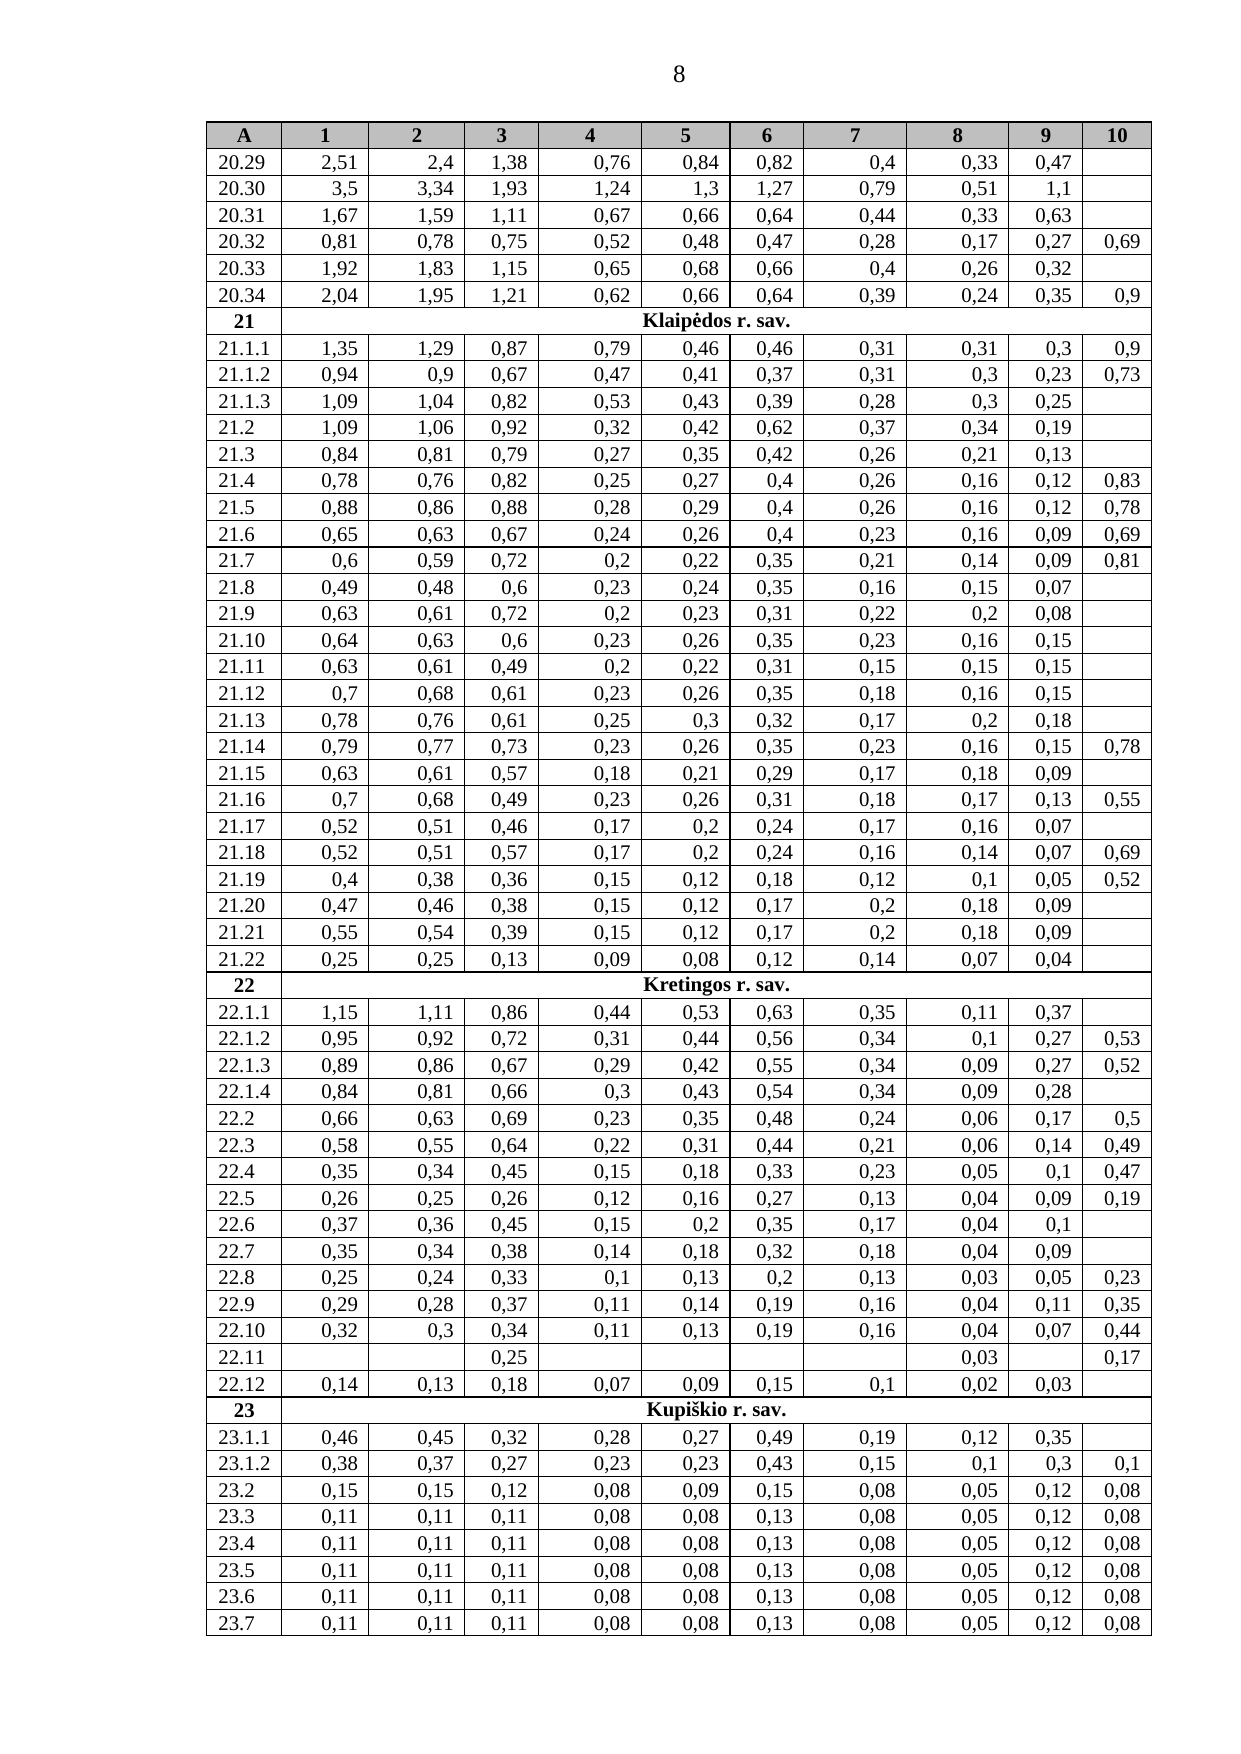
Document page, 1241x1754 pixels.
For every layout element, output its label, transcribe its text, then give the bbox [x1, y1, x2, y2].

table_cell 0,55 [1083, 786, 1151, 812]
table_cell 0,31 [539, 1026, 641, 1051]
table_cell 0,19 [1083, 1185, 1151, 1210]
table_cell 0,21 [804, 548, 906, 573]
table_cell [1083, 919, 1151, 945]
table_cell 22.1.4 [207, 1079, 281, 1104]
table_cell 0,82 [465, 468, 538, 493]
table_cell 0,12 [804, 866, 906, 892]
table_cell 0,3 [539, 1079, 641, 1104]
table_cell 0,69 [1083, 521, 1151, 546]
table_cell 0,35 [731, 548, 803, 573]
table_cell 0,09 [907, 1079, 1008, 1104]
table_cell 0,24 [731, 840, 803, 865]
table_cell 0,31 [731, 786, 803, 812]
table_cell 21.16 [207, 786, 281, 812]
table_cell 0,47 [539, 361, 641, 387]
table_cell 0,16 [907, 521, 1008, 546]
table_cell 0,08 [642, 1557, 729, 1582]
table_header 5 [642, 123, 729, 148]
table_cell 0,34 [369, 1238, 464, 1263]
table_cell 0,32 [465, 1424, 538, 1449]
table_cell 1,1 [1009, 176, 1082, 201]
table_cell 0,25 [539, 707, 641, 732]
table_cell 21.5 [207, 494, 281, 520]
table_cell 0,18 [804, 1238, 906, 1263]
table_cell 0,35 [282, 1158, 368, 1184]
table_cell 0,07 [1009, 813, 1082, 838]
table_cell 0,24 [804, 1105, 906, 1131]
table_cell 0,24 [539, 521, 641, 546]
table_cell 0,05 [907, 1504, 1008, 1529]
table_cell 0,26 [642, 627, 729, 653]
table_cell 0,08 [539, 1530, 641, 1556]
table_cell 1,04 [369, 388, 464, 413]
table_cell 0,13 [731, 1610, 803, 1635]
table_cell 0,11 [465, 1583, 538, 1609]
table_cell 0,08 [539, 1610, 641, 1635]
table_cell 0,09 [539, 946, 641, 971]
table_cell 0,78 [369, 229, 464, 254]
table_cell 0,78 [1083, 494, 1151, 520]
table_cell 0,4 [804, 255, 906, 281]
table_cell 2,4 [369, 149, 464, 174]
table_cell 1,27 [731, 176, 803, 201]
table_cell 0,15 [1009, 733, 1082, 759]
table_cell 21.11 [207, 654, 281, 679]
table_cell 0,78 [282, 468, 368, 493]
table_cell 0,59 [369, 548, 464, 573]
table_cell 0,09 [1009, 1185, 1082, 1210]
table_cell 0,55 [282, 919, 368, 945]
table_cell 0,57 [465, 840, 538, 865]
table_cell 0,72 [465, 601, 538, 626]
table_cell 0,29 [642, 494, 729, 520]
table_cell 0,05 [907, 1583, 1008, 1609]
table_cell 0,13 [731, 1504, 803, 1529]
table_cell [1083, 1079, 1151, 1104]
table_cell 0,22 [539, 1132, 641, 1157]
table_cell 0,53 [1083, 1026, 1151, 1051]
table_cell [1083, 574, 1151, 599]
table_cell 0,11 [465, 1530, 538, 1556]
table_cell 0,16 [907, 680, 1008, 706]
table_cell 0,92 [369, 1026, 464, 1051]
table_cell 0,55 [369, 1132, 464, 1157]
table_cell 0,83 [1083, 468, 1151, 493]
table_cell 0,95 [282, 1026, 368, 1051]
table_cell 0,88 [282, 494, 368, 520]
table_cell 0,47 [1009, 149, 1082, 174]
table_cell 0,15 [282, 1477, 368, 1503]
table_cell 0,49 [465, 786, 538, 812]
table_cell 0,68 [642, 255, 729, 281]
table_cell 0,16 [804, 574, 906, 599]
table_cell 1,11 [465, 202, 538, 228]
table_cell 1,38 [465, 149, 538, 174]
table_cell 0,09 [1009, 760, 1082, 785]
table_cell 0,08 [539, 1477, 641, 1503]
table_cell [1083, 946, 1151, 971]
table_cell 0,11 [369, 1583, 464, 1609]
table_cell 0,13 [1009, 786, 1082, 812]
table_cell 0,64 [731, 282, 803, 307]
table_cell 0,24 [907, 282, 1008, 307]
table_cell 0,05 [907, 1610, 1008, 1635]
table_cell 1,11 [369, 999, 464, 1024]
table_cell 0,05 [907, 1530, 1008, 1556]
table_cell [1009, 1344, 1082, 1370]
table_cell 0,72 [465, 1026, 538, 1051]
table_cell 0,86 [369, 1052, 464, 1078]
table_cell 0,33 [731, 1158, 803, 1184]
table_cell 0,15 [907, 654, 1008, 679]
table_cell 0,69 [1083, 229, 1151, 254]
table_cell 0,26 [907, 255, 1008, 281]
table_cell 0,04 [907, 1291, 1008, 1317]
table_cell 0,19 [804, 1424, 906, 1449]
table_cell [1083, 255, 1151, 281]
table_cell 0,08 [642, 1530, 729, 1556]
table_cell 0,45 [369, 1424, 464, 1449]
table_cell 0,58 [282, 1132, 368, 1157]
table_cell 0,34 [804, 1079, 906, 1104]
table_cell 0,08 [804, 1530, 906, 1556]
table_cell 0,73 [465, 733, 538, 759]
table_cell 20.29 [207, 149, 281, 174]
table_cell 0,07 [1009, 574, 1082, 599]
table_cell 0,81 [369, 441, 464, 467]
table_cell [1083, 441, 1151, 467]
table_cell 0,73 [1083, 361, 1151, 387]
table_cell 22.6 [207, 1211, 281, 1237]
table_cell 0,27 [465, 1451, 538, 1476]
table_cell 0,16 [804, 1318, 906, 1343]
table_cell 0,35 [1083, 1291, 1151, 1317]
table_cell 0,44 [804, 202, 906, 228]
table_cell 0,2 [804, 919, 906, 945]
table_cell [1083, 1211, 1151, 1237]
table_cell 21.9 [207, 601, 281, 626]
table_cell [1083, 1424, 1151, 1449]
table_cell 0,26 [804, 494, 906, 520]
table_cell 0,28 [539, 494, 641, 520]
table_cell 0,08 [1083, 1530, 1151, 1556]
table_cell [1083, 999, 1151, 1024]
table_cell 1,29 [369, 335, 464, 360]
table_cell 21.21 [207, 919, 281, 945]
table_cell 0,35 [731, 627, 803, 653]
table_cell 0,08 [1083, 1557, 1151, 1582]
table_cell 0,23 [539, 733, 641, 759]
table_cell 0,48 [731, 1105, 803, 1131]
table_cell 0,25 [539, 468, 641, 493]
table_cell 0,44 [1083, 1318, 1151, 1343]
table_cell 0,82 [465, 388, 538, 413]
table_cell 0,44 [539, 999, 641, 1024]
table_cell 0,11 [369, 1557, 464, 1582]
table_cell 0,11 [282, 1583, 368, 1609]
table_cell 0,15 [731, 1371, 803, 1396]
table_cell Kretingos r. sav. [282, 973, 1151, 998]
table_cell [1083, 680, 1151, 706]
table_cell 0,2 [731, 1265, 803, 1290]
table_cell 0,67 [465, 1052, 538, 1078]
table_cell 0,65 [282, 521, 368, 546]
table_cell 0,42 [731, 441, 803, 467]
table_cell 0,34 [369, 1158, 464, 1184]
table_cell 0,39 [731, 388, 803, 413]
table_cell [1083, 202, 1151, 228]
table_cell 0,11 [465, 1504, 538, 1529]
table_cell 0,17 [907, 229, 1008, 254]
table_cell 1,93 [465, 176, 538, 201]
table_cell 22.7 [207, 1238, 281, 1263]
table_cell 22.2 [207, 1105, 281, 1131]
table_cell 0,12 [1009, 1610, 1082, 1635]
table_cell 22 [207, 973, 281, 998]
table_cell 0,23 [539, 1105, 641, 1131]
table_cell 0,52 [1083, 866, 1151, 892]
table_cell 0,27 [539, 441, 641, 467]
table_cell 0,86 [369, 494, 464, 520]
table_cell 0,66 [642, 282, 729, 307]
table_cell 0,76 [539, 149, 641, 174]
table_cell 0,76 [369, 468, 464, 493]
table_cell 0,08 [642, 1504, 729, 1529]
table_cell 0,78 [1083, 733, 1151, 759]
table_cell 0,08 [804, 1583, 906, 1609]
table_cell 0,11 [465, 1557, 538, 1582]
table_header 10 [1083, 123, 1151, 148]
table_cell 0,32 [1009, 255, 1082, 281]
table_cell 0,25 [369, 1185, 464, 1210]
table_cell 0,31 [731, 601, 803, 626]
table_cell 0,4 [804, 149, 906, 174]
table_cell 0,22 [804, 601, 906, 626]
table_cell 22.11 [207, 1344, 281, 1370]
table_cell 0,75 [465, 229, 538, 254]
table_cell [1083, 627, 1151, 653]
table_cell 0,33 [907, 202, 1008, 228]
table_cell 0,05 [1009, 866, 1082, 892]
table_cell 0,15 [804, 1451, 906, 1476]
table_cell [1083, 1371, 1151, 1396]
table_cell 0,04 [907, 1318, 1008, 1343]
table_cell 0,08 [804, 1557, 906, 1582]
table_cell 0,25 [282, 1265, 368, 1290]
table_cell 0,52 [282, 840, 368, 865]
table_cell 0,35 [731, 733, 803, 759]
table_cell 0,13 [642, 1265, 729, 1290]
table_cell 1,24 [539, 176, 641, 201]
table_cell 0,11 [282, 1557, 368, 1582]
table_cell 22.3 [207, 1132, 281, 1157]
table_cell 0,89 [282, 1052, 368, 1078]
table_cell 0,84 [282, 441, 368, 467]
table_cell 0,35 [282, 1238, 368, 1263]
table_cell 0,94 [282, 361, 368, 387]
table_cell 0,67 [465, 361, 538, 387]
table_cell [1083, 388, 1151, 413]
table_cell 0,38 [369, 866, 464, 892]
table_cell 0,67 [465, 521, 538, 546]
table_cell [642, 1344, 729, 1370]
table_cell 0,15 [907, 574, 1008, 599]
table_cell 0,14 [642, 1291, 729, 1317]
table_cell [731, 1344, 803, 1370]
table_cell 0,12 [1009, 1583, 1082, 1609]
table_cell 0,08 [1083, 1477, 1151, 1503]
table_cell 0,27 [642, 1424, 729, 1449]
table_cell 0,09 [1009, 521, 1082, 546]
table_cell 0,07 [1009, 840, 1082, 865]
table_cell 0,49 [282, 574, 368, 599]
table_cell 0,18 [1009, 707, 1082, 732]
table_cell 1,09 [282, 388, 368, 413]
table_cell 0,32 [282, 1318, 368, 1343]
table_cell 0,16 [907, 627, 1008, 653]
table_cell 0,05 [907, 1557, 1008, 1582]
table_cell 0,68 [369, 680, 464, 706]
table_cell 0,08 [1083, 1610, 1151, 1635]
table_cell 3,34 [369, 176, 464, 201]
table_cell 0,49 [465, 654, 538, 679]
table_cell 0,12 [1009, 1530, 1082, 1556]
table_cell 0,13 [369, 1371, 464, 1396]
table_cell 23.1.2 [207, 1451, 281, 1476]
table_cell 0,18 [804, 786, 906, 812]
table_cell 0,2 [642, 840, 729, 865]
table_cell 0,08 [804, 1610, 906, 1635]
table_cell 0,08 [539, 1557, 641, 1582]
table_cell 0,38 [282, 1451, 368, 1476]
table_cell 0,14 [804, 946, 906, 971]
table_cell 0,51 [907, 176, 1008, 201]
table_cell 0,11 [282, 1610, 368, 1635]
table_cell 0,46 [282, 1424, 368, 1449]
table_cell 0,29 [731, 760, 803, 785]
table_cell 0,32 [731, 707, 803, 732]
table_cell 0,17 [804, 1211, 906, 1237]
table_cell 0,46 [465, 813, 538, 838]
table_cell 0,03 [1009, 1371, 1082, 1396]
table_header 2 [369, 123, 464, 148]
table_cell 0,14 [907, 548, 1008, 573]
table_cell 0,26 [642, 786, 729, 812]
table_header 1 [282, 123, 368, 148]
table_cell 0,4 [731, 494, 803, 520]
table_cell 0,22 [642, 548, 729, 573]
table_cell 0,08 [539, 1504, 641, 1529]
table_cell 0,47 [1083, 1158, 1151, 1184]
table_cell 21.14 [207, 733, 281, 759]
table_cell 21.17 [207, 813, 281, 838]
table_cell 23.6 [207, 1583, 281, 1609]
table_cell 0,04 [907, 1211, 1008, 1237]
table_cell 0,31 [731, 654, 803, 679]
table_cell 0,1 [804, 1371, 906, 1396]
table_cell [1083, 654, 1151, 679]
table_cell 0,76 [369, 707, 464, 732]
table_cell 0,1 [907, 866, 1008, 892]
table_cell 0,66 [465, 1079, 538, 1104]
table_cell 0,3 [369, 1318, 464, 1343]
table_cell 0,14 [539, 1238, 641, 1263]
table_cell 0,37 [369, 1451, 464, 1476]
table_cell 0,07 [907, 946, 1008, 971]
table_cell 0,21 [907, 441, 1008, 467]
table_cell 23.3 [207, 1504, 281, 1529]
table_cell 0,61 [465, 707, 538, 732]
table_cell 21.1.1 [207, 335, 281, 360]
table_cell 0,46 [642, 335, 729, 360]
table_cell 0,63 [282, 760, 368, 785]
table_cell 0,18 [642, 1238, 729, 1263]
table_cell 0,11 [369, 1610, 464, 1635]
table_cell 0,09 [907, 1052, 1008, 1078]
table_cell [1083, 601, 1151, 626]
table_cell 0,14 [1009, 1132, 1082, 1157]
table_cell 0,84 [282, 1079, 368, 1104]
table_cell 0,14 [907, 840, 1008, 865]
table_cell [282, 1344, 368, 1370]
table_cell 0,53 [539, 388, 641, 413]
table_cell 23.1.1 [207, 1424, 281, 1449]
table_cell 0,17 [539, 813, 641, 838]
table_cell 0,12 [465, 1477, 538, 1503]
table_cell 0,9 [1083, 335, 1151, 360]
table_cell 21.7 [207, 548, 281, 573]
table_cell 0,57 [465, 760, 538, 785]
table_cell 0,6 [465, 627, 538, 653]
table_cell 0,45 [465, 1211, 538, 1237]
table_cell 0,26 [642, 680, 729, 706]
table_cell 0,37 [465, 1291, 538, 1317]
table_cell 1,35 [282, 335, 368, 360]
table_cell 0,17 [804, 813, 906, 838]
table_cell 0,18 [907, 760, 1008, 785]
table_cell 0,35 [804, 999, 906, 1024]
table_cell 0,7 [282, 680, 368, 706]
table_cell 20.31 [207, 202, 281, 228]
table_cell 0,82 [731, 149, 803, 174]
table_cell 0,36 [465, 866, 538, 892]
table_cell 0,17 [731, 893, 803, 918]
table_cell 0,23 [804, 521, 906, 546]
table_cell 0,17 [1009, 1105, 1082, 1131]
table_cell 22.9 [207, 1291, 281, 1317]
table_cell 0,17 [804, 760, 906, 785]
table_cell 0,07 [539, 1371, 641, 1396]
table_cell 0,11 [282, 1530, 368, 1556]
table_cell 0,17 [731, 919, 803, 945]
table_cell 0,24 [369, 1265, 464, 1290]
table_cell 0,2 [642, 1211, 729, 1237]
table_cell 0,13 [731, 1583, 803, 1609]
table_cell 0,08 [1009, 601, 1082, 626]
table_cell 0,32 [539, 415, 641, 440]
table_cell 0,09 [1009, 1238, 1082, 1263]
table_cell 0,26 [804, 441, 906, 467]
table_cell 0,18 [907, 893, 1008, 918]
table_cell 0,29 [282, 1291, 368, 1317]
table_cell 0,65 [539, 255, 641, 281]
table_cell 0,1 [1083, 1451, 1151, 1476]
table_header 4 [539, 123, 641, 148]
table_cell 1,59 [369, 202, 464, 228]
table_cell 0,09 [642, 1371, 729, 1396]
table_cell 0,39 [465, 919, 538, 945]
table_cell 0,26 [642, 521, 729, 546]
table_cell 0,08 [1083, 1583, 1151, 1609]
table_cell 0,05 [1009, 1265, 1082, 1290]
table_cell 0,11 [369, 1530, 464, 1556]
table_cell 0,15 [539, 919, 641, 945]
table_cell 0,12 [731, 946, 803, 971]
table_cell 0,35 [731, 574, 803, 599]
table_header 3 [465, 123, 538, 148]
table_cell 0,12 [642, 866, 729, 892]
table_cell 22.1.1 [207, 999, 281, 1024]
table_cell 0,18 [804, 680, 906, 706]
table_cell 0,33 [465, 1265, 538, 1290]
table_cell 0,27 [642, 468, 729, 493]
table_cell [1083, 149, 1151, 174]
table_cell 0,13 [642, 1318, 729, 1343]
table_cell 0,25 [282, 946, 368, 971]
table_cell 0,29 [539, 1052, 641, 1078]
table_cell 3,5 [282, 176, 368, 201]
table_cell 0,46 [369, 893, 464, 918]
table_cell 0,43 [642, 388, 729, 413]
table_cell 0,31 [907, 335, 1008, 360]
table_cell [1083, 893, 1151, 918]
table_cell 0,38 [465, 1238, 538, 1263]
table_cell 0,2 [804, 893, 906, 918]
table_cell 0,64 [282, 627, 368, 653]
table_cell 0,63 [369, 627, 464, 653]
table_cell 22.8 [207, 1265, 281, 1290]
table_cell 0,39 [804, 282, 906, 307]
table_cell 0,04 [907, 1238, 1008, 1263]
table_cell 0,18 [907, 919, 1008, 945]
table_cell 21.4 [207, 468, 281, 493]
table_cell 22.10 [207, 1318, 281, 1343]
table_cell 0,13 [731, 1530, 803, 1556]
table_cell 0,15 [1009, 627, 1082, 653]
table_cell [1083, 415, 1151, 440]
table_cell 0,44 [731, 1132, 803, 1157]
table_cell 0,4 [282, 866, 368, 892]
table_cell 0,12 [1009, 468, 1082, 493]
table_cell 0,42 [642, 1052, 729, 1078]
table_cell 0,31 [642, 1132, 729, 1157]
table_cell 0,54 [731, 1079, 803, 1104]
table_cell 0,2 [539, 654, 641, 679]
table_cell 0,77 [369, 733, 464, 759]
table_cell 0,11 [539, 1291, 641, 1317]
table_cell 20.34 [207, 282, 281, 307]
table_cell 21.2 [207, 415, 281, 440]
table_cell 22.12 [207, 1371, 281, 1396]
table_cell 0,13 [465, 946, 538, 971]
table_cell [369, 1344, 464, 1370]
table_cell 0,35 [731, 1211, 803, 1237]
table_cell 0,63 [369, 521, 464, 546]
table_cell 0,25 [1009, 388, 1082, 413]
table_cell 0,23 [804, 733, 906, 759]
table_cell 0,61 [369, 654, 464, 679]
table_cell 0,52 [1083, 1052, 1151, 1078]
table_cell 21 [207, 308, 281, 334]
table_cell 0,15 [539, 866, 641, 892]
table_cell 0,69 [465, 1105, 538, 1131]
table_cell 0,42 [642, 415, 729, 440]
table_cell 0,08 [539, 1583, 641, 1609]
table_cell 0,13 [804, 1185, 906, 1210]
table_cell 0,38 [465, 893, 538, 918]
table_cell 2,51 [282, 149, 368, 174]
table_cell 0,15 [1009, 654, 1082, 679]
table_cell 0,27 [1009, 1026, 1082, 1051]
table_cell 0,34 [465, 1318, 538, 1343]
table_cell 21.1.2 [207, 361, 281, 387]
table_cell 0,16 [804, 1291, 906, 1317]
table_cell 0,52 [282, 813, 368, 838]
table_cell 1,06 [369, 415, 464, 440]
table_cell 0,17 [1083, 1344, 1151, 1370]
table_cell 0,16 [907, 733, 1008, 759]
table_cell 21.15 [207, 760, 281, 785]
table_cell 0,53 [642, 999, 729, 1024]
table_header 6 [731, 123, 803, 148]
table_cell 0,23 [539, 680, 641, 706]
table_header 7 [804, 123, 906, 148]
table_cell 0,27 [731, 1185, 803, 1210]
table_cell 0,25 [465, 1344, 538, 1370]
table_cell 0,37 [1009, 999, 1082, 1024]
table_cell 0,43 [642, 1079, 729, 1104]
table_cell 0,08 [642, 1610, 729, 1635]
table_cell 0,16 [804, 840, 906, 865]
table_cell 21.18 [207, 840, 281, 865]
table_cell 23.4 [207, 1530, 281, 1556]
table_cell 21.12 [207, 680, 281, 706]
table_cell 0,37 [282, 1211, 368, 1237]
table_cell 0,3 [642, 707, 729, 732]
table_cell 0,69 [1083, 840, 1151, 865]
table_cell 0,21 [804, 1132, 906, 1157]
table_cell [1083, 1238, 1151, 1263]
table_cell 0,13 [731, 1557, 803, 1582]
table_cell 0,47 [731, 229, 803, 254]
table_cell 21.19 [207, 866, 281, 892]
table_cell 0,37 [804, 415, 906, 440]
table_cell 0,17 [804, 707, 906, 732]
table_cell 1,15 [282, 999, 368, 1024]
table_cell 0,11 [1009, 1291, 1082, 1317]
table_cell 1,92 [282, 255, 368, 281]
table_cell 0,61 [369, 760, 464, 785]
table_cell 0,08 [1083, 1504, 1151, 1529]
table_cell 0,63 [282, 601, 368, 626]
table_cell 0,12 [539, 1185, 641, 1210]
table_cell 0,2 [907, 601, 1008, 626]
table_cell 0,26 [282, 1185, 368, 1210]
table_cell 0,23 [642, 1451, 729, 1476]
table_cell 23.7 [207, 1610, 281, 1635]
table_cell 0,31 [804, 361, 906, 387]
table_cell 0,34 [804, 1052, 906, 1078]
table_cell [1083, 813, 1151, 838]
table_cell 0,51 [369, 813, 464, 838]
table_cell 0,22 [642, 654, 729, 679]
table_cell 0,08 [642, 1583, 729, 1609]
table_cell 0,63 [369, 1105, 464, 1131]
table_cell 0,15 [1009, 680, 1082, 706]
table_cell 0,28 [539, 1424, 641, 1449]
table_cell [1083, 760, 1151, 785]
table_cell 0,28 [369, 1291, 464, 1317]
table_cell 0,24 [731, 813, 803, 838]
table_cell 22.4 [207, 1158, 281, 1184]
table_cell 0,12 [1009, 1477, 1082, 1503]
table_cell 0,16 [642, 1185, 729, 1210]
table_cell 0,11 [282, 1504, 368, 1529]
table_cell 0,86 [465, 999, 538, 1024]
table_cell 0,23 [642, 601, 729, 626]
table_cell 0,48 [642, 229, 729, 254]
table_cell 0,61 [369, 601, 464, 626]
table_cell 23 [207, 1398, 281, 1423]
table_cell 0,13 [804, 1265, 906, 1290]
table_cell [804, 1344, 906, 1370]
table_cell 21.10 [207, 627, 281, 653]
table_cell 1,95 [369, 282, 464, 307]
table_cell 0,63 [282, 654, 368, 679]
table_cell 0,11 [369, 1504, 464, 1529]
table_cell 0,9 [369, 361, 464, 387]
table_cell 0,44 [642, 1026, 729, 1051]
table_cell 0,48 [369, 574, 464, 599]
table_cell 0,12 [1009, 494, 1082, 520]
table_cell 0,26 [804, 468, 906, 493]
table_cell 0,35 [642, 1105, 729, 1131]
table_cell 0,06 [907, 1132, 1008, 1157]
table_cell 0,64 [731, 202, 803, 228]
table_cell 0,16 [907, 494, 1008, 520]
table_cell 0,26 [642, 733, 729, 759]
table_cell 0,23 [804, 1158, 906, 1184]
table_header 8 [907, 123, 1008, 148]
table_cell 0,66 [731, 255, 803, 281]
table_cell 0,79 [465, 441, 538, 467]
table_cell 2,04 [282, 282, 368, 307]
table_cell 0,19 [731, 1291, 803, 1317]
table_cell 0,07 [1009, 1318, 1082, 1343]
table_cell 22.5 [207, 1185, 281, 1210]
table_cell 0,28 [1009, 1079, 1082, 1104]
table_cell 0,23 [804, 627, 906, 653]
table_cell 0,34 [907, 415, 1008, 440]
table_cell [1083, 176, 1151, 201]
table_cell 0,45 [465, 1158, 538, 1184]
table_cell 0,5 [1083, 1105, 1151, 1131]
table_cell 0,12 [1009, 1557, 1082, 1582]
table_cell 0,34 [804, 1026, 906, 1051]
table_cell 0,27 [1009, 1052, 1082, 1078]
table_cell 0,7 [282, 786, 368, 812]
table_cell 0,11 [907, 999, 1008, 1024]
table_cell 0,23 [539, 627, 641, 653]
table_cell 0,47 [282, 893, 368, 918]
table_cell 21.20 [207, 893, 281, 918]
table_cell 0,32 [731, 1238, 803, 1263]
table_cell 0,9 [1083, 282, 1151, 307]
table_cell 0,4 [731, 521, 803, 546]
table_cell 0,3 [907, 388, 1008, 413]
table_cell 0,21 [642, 760, 729, 785]
table_cell 0,81 [282, 229, 368, 254]
table_cell 22.1.3 [207, 1052, 281, 1078]
table_cell 23.5 [207, 1557, 281, 1582]
table_cell 0,79 [804, 176, 906, 201]
table_cell 0,09 [1009, 919, 1082, 945]
table_cell 0,28 [804, 388, 906, 413]
table_cell 0,15 [539, 1211, 641, 1237]
table_cell 0,63 [731, 999, 803, 1024]
table_cell 0,2 [907, 707, 1008, 732]
table_cell 0,56 [731, 1026, 803, 1051]
table_cell 0,41 [642, 361, 729, 387]
table_cell 0,15 [539, 893, 641, 918]
table_cell 0,87 [465, 335, 538, 360]
table_cell 0,88 [465, 494, 538, 520]
table_cell 0,11 [465, 1610, 538, 1635]
table_cell 0,1 [1009, 1158, 1082, 1184]
table_cell Kupiškio r. sav. [282, 1398, 1151, 1423]
table_cell 0,03 [907, 1344, 1008, 1370]
table_cell [539, 1344, 641, 1370]
table_cell 0,23 [539, 1451, 641, 1476]
table_cell 0,35 [1009, 1424, 1082, 1449]
table_cell 0,66 [642, 202, 729, 228]
table_cell 0,79 [539, 335, 641, 360]
table_cell 0,67 [539, 202, 641, 228]
table_cell 0,66 [282, 1105, 368, 1131]
table_cell 1,09 [282, 415, 368, 440]
table_cell 0,52 [539, 229, 641, 254]
table_cell 0,62 [539, 282, 641, 307]
table_cell 0,92 [465, 415, 538, 440]
table_cell 0,26 [465, 1185, 538, 1210]
table_cell 22.1.2 [207, 1026, 281, 1051]
table_cell 0,28 [804, 229, 906, 254]
table_cell 0,17 [539, 840, 641, 865]
table_cell 21.1.3 [207, 388, 281, 413]
table_cell 0,08 [642, 946, 729, 971]
table_cell 0,19 [731, 1318, 803, 1343]
table_cell 0,18 [731, 866, 803, 892]
table_cell 0,16 [907, 813, 1008, 838]
table_cell 0,09 [1009, 548, 1082, 573]
table_cell 0,17 [907, 786, 1008, 812]
table_cell 0,1 [907, 1451, 1008, 1476]
table_cell 0,08 [804, 1504, 906, 1529]
table_cell 0,84 [642, 149, 729, 174]
table_cell 0,3 [1009, 335, 1082, 360]
table_cell 0,6 [465, 574, 538, 599]
table_cell 0,14 [282, 1371, 368, 1396]
table_cell 20.32 [207, 229, 281, 254]
table_cell 0,11 [539, 1318, 641, 1343]
table_cell 0,02 [907, 1371, 1008, 1396]
table_cell 0,15 [731, 1477, 803, 1503]
table_cell 0,79 [282, 733, 368, 759]
table_cell 0,23 [1083, 1265, 1151, 1290]
table_cell 0,23 [1009, 361, 1082, 387]
table_cell 0,05 [907, 1477, 1008, 1503]
table_cell 21.22 [207, 946, 281, 971]
table_cell 0,18 [539, 760, 641, 785]
table_cell 0,09 [642, 1477, 729, 1503]
table_cell 0,12 [907, 1424, 1008, 1449]
table_cell 0,4 [731, 468, 803, 493]
table_cell 0,25 [369, 946, 464, 971]
table_cell 1,15 [465, 255, 538, 281]
table_cell 0,55 [731, 1052, 803, 1078]
table_cell 0,81 [369, 1079, 464, 1104]
table_cell 0,31 [804, 335, 906, 360]
table_cell 0,35 [731, 680, 803, 706]
table_cell 0,04 [1009, 946, 1082, 971]
table_cell 0,23 [539, 786, 641, 812]
table_cell 0,03 [907, 1265, 1008, 1290]
table_cell 1,67 [282, 202, 368, 228]
table_cell 0,54 [369, 919, 464, 945]
table_cell 0,18 [465, 1371, 538, 1396]
table_cell 0,33 [907, 149, 1008, 174]
table_cell 21.13 [207, 707, 281, 732]
table_cell 0,15 [539, 1158, 641, 1184]
table_cell 0,05 [907, 1158, 1008, 1184]
table_cell 0,1 [539, 1265, 641, 1290]
table_cell Klaipėdos r. sav. [282, 308, 1151, 334]
table_cell 0,64 [465, 1132, 538, 1157]
table_cell 0,2 [642, 813, 729, 838]
table_cell 0,49 [731, 1424, 803, 1449]
table_cell [1083, 707, 1151, 732]
table_cell 0,13 [1009, 441, 1082, 467]
table_cell 1,21 [465, 282, 538, 307]
table_cell 0,6 [282, 548, 368, 573]
table_cell 0,09 [1009, 893, 1082, 918]
table_cell 0,18 [642, 1158, 729, 1184]
table_cell 21.3 [207, 441, 281, 467]
table_cell 20.33 [207, 255, 281, 281]
table_cell 0,62 [731, 415, 803, 440]
table_cell 0,46 [731, 335, 803, 360]
table_cell 0,15 [804, 654, 906, 679]
table_cell 0,35 [1009, 282, 1082, 307]
table_cell 0,63 [1009, 202, 1082, 228]
table_header 9 [1009, 123, 1082, 148]
table_cell 0,36 [369, 1211, 464, 1237]
table_cell 0,35 [642, 441, 729, 467]
table_cell 0,16 [907, 468, 1008, 493]
table_header A [207, 123, 281, 148]
table_cell 20.30 [207, 176, 281, 201]
table_cell 0,1 [1009, 1211, 1082, 1237]
table_cell 0,19 [1009, 415, 1082, 440]
table_cell 0,12 [642, 919, 729, 945]
table_cell 0,12 [1009, 1504, 1082, 1529]
table_cell 0,12 [642, 893, 729, 918]
table_cell 0,68 [369, 786, 464, 812]
table_cell 21.8 [207, 574, 281, 599]
table_cell 0,15 [369, 1477, 464, 1503]
table_cell 0,43 [731, 1451, 803, 1476]
table_cell 0,81 [1083, 548, 1151, 573]
table_cell 0,3 [1009, 1451, 1082, 1476]
table_cell 0,3 [907, 361, 1008, 387]
table_cell 23.2 [207, 1477, 281, 1503]
table_cell 0,49 [1083, 1132, 1151, 1157]
table_cell 0,23 [539, 574, 641, 599]
table_cell 0,06 [907, 1105, 1008, 1131]
table_cell 0,61 [465, 680, 538, 706]
table_cell 0,51 [369, 840, 464, 865]
table_cell 0,08 [804, 1477, 906, 1503]
table_cell 0,2 [539, 548, 641, 573]
table_cell 0,37 [731, 361, 803, 387]
table_cell 0,1 [907, 1026, 1008, 1051]
table_cell 0,78 [282, 707, 368, 732]
table_cell 0,27 [1009, 229, 1082, 254]
table_cell 0,2 [539, 601, 641, 626]
table_cell 0,24 [642, 574, 729, 599]
table_cell 0,72 [465, 548, 538, 573]
table_cell 21.6 [207, 521, 281, 546]
table_cell 1,83 [369, 255, 464, 281]
table_cell 0,04 [907, 1185, 1008, 1210]
table_cell 1,3 [642, 176, 729, 201]
